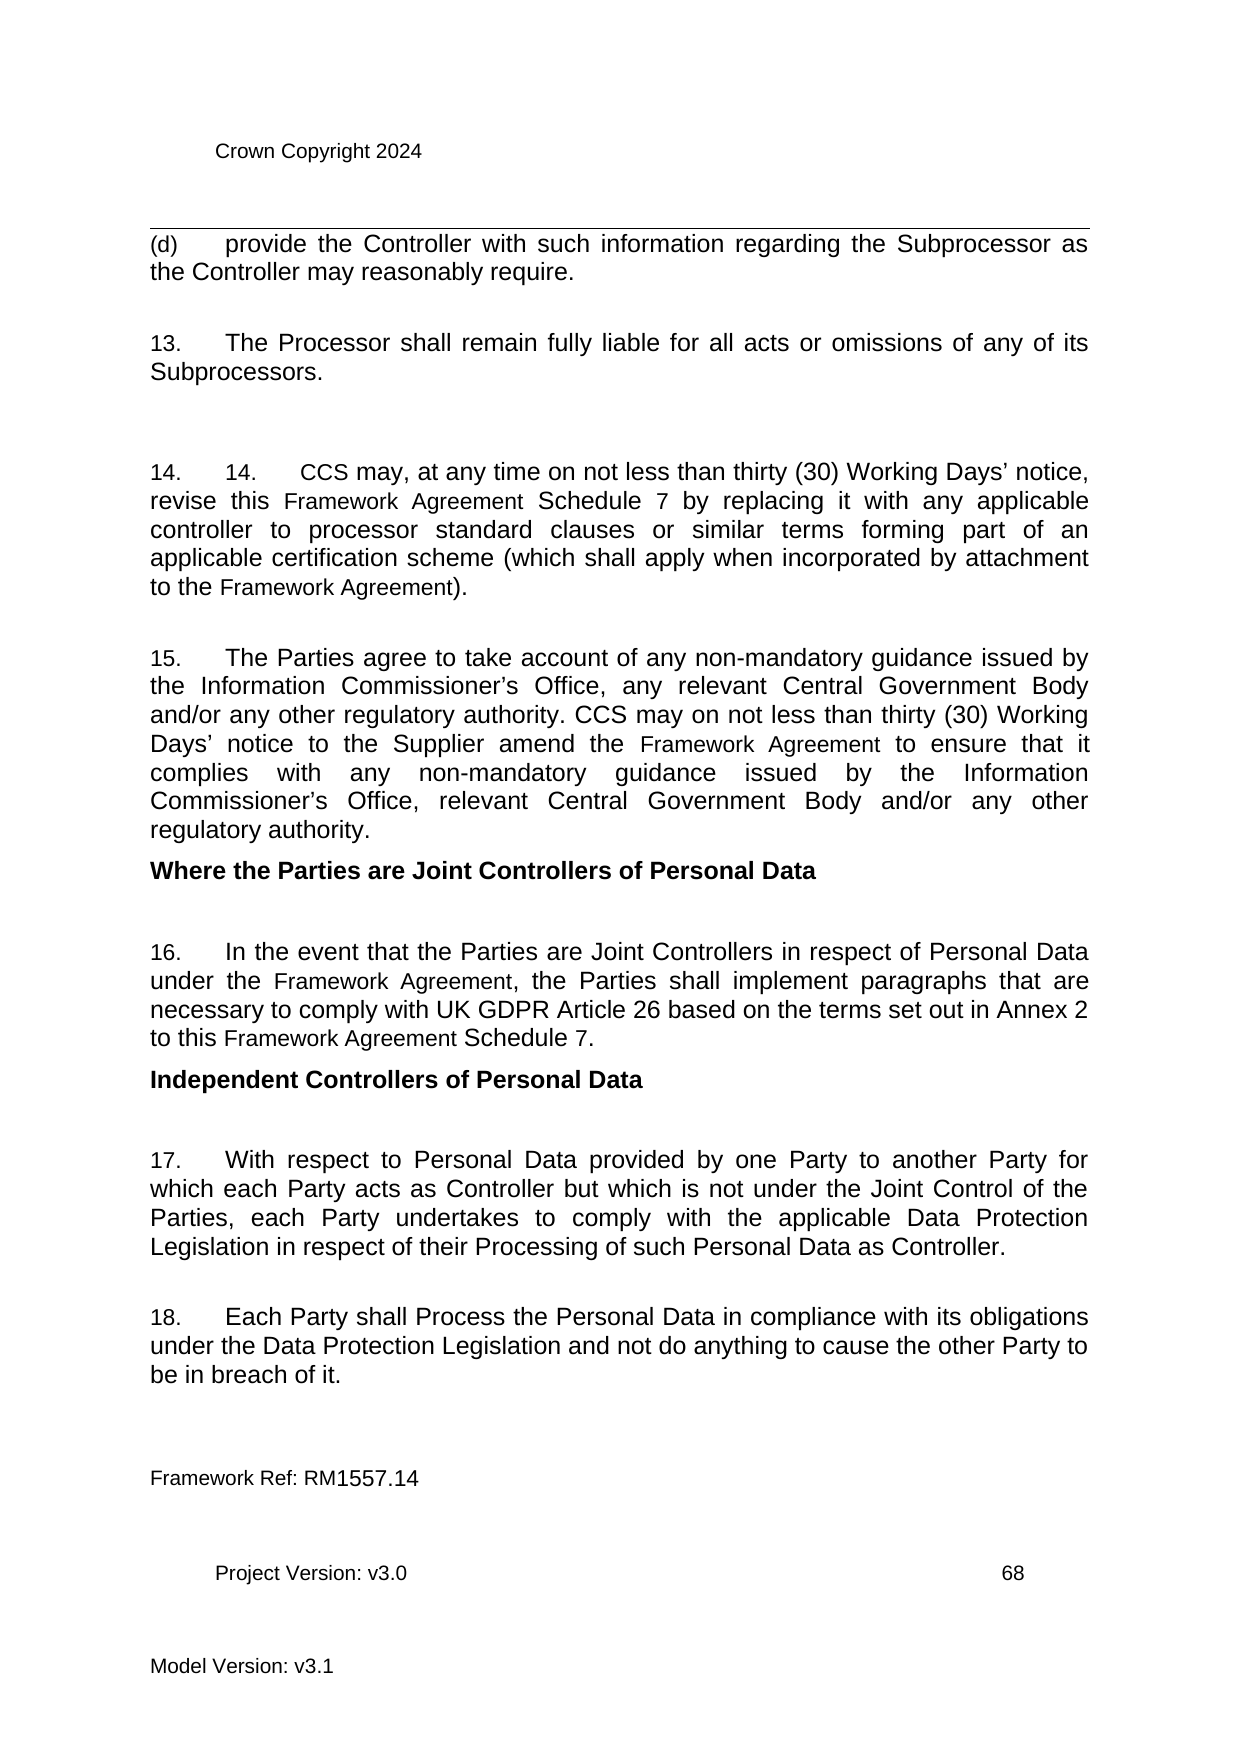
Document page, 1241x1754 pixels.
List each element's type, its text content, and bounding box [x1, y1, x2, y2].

subtitle Independent Controllers of Personal Data [150, 1064, 1090, 1093]
list Each Party shall Process the Personal Data in compliance with its obligations under the Data Protection Legislation and not do anything to cause the other Party to be in breach of it. [150, 1302, 1090, 1388]
list 14. CCS may, at any time on not less than thirty (30) Working Days’ notice, revise this Framework Agreement Schedule 7 by replacing it with any applicable controller to processor standard clauses or similar terms forming part of an applicable certification scheme (which shall apply when incorporated by attachment to the Framework Agreement). [150, 457, 1090, 601]
list The Parties agree to take account of any non-mandatory guidance issued by the Information Commissioner’s Office, any relevant Central Government Body and/or any other regulatory authority. CCS may on not less than thirty (30) Working Days’ notice to the Supplier amend the Framework Agreement to ensure that it complies with any non-mandatory guidance issued by the Information Commissioner’s Office, relevant Central Government Body and/or any other regulatory authority. [150, 642, 1090, 844]
subtitle Where the Parties are Joint Controllers of Personal Data [150, 856, 1090, 885]
list In the event that the Parties are Joint Controllers in respect of Personal Data under the Framework Agreement, the Parties shall implement paragraphs that are necessary to comply with UK GDPR Article 26 based on the terms set out in Annex 2 to this Framework Agreement Schedule 7. [150, 937, 1090, 1052]
list With respect to Personal Data provided by one Party to another Party for which each Party acts as Controller but which is not under the Joint Control of the Parties, each Party undertakes to comply with the applicable Data Protection Legislation in respect of their Processing of such Personal Data as Controller. [150, 1145, 1090, 1260]
list The Processor shall remain fully liable for all acts or omissions of any of its Subprocessors. [150, 328, 1090, 385]
list provide the Controller with such information regarding the Subprocessor as the Controller may reasonably require. [150, 228, 1090, 286]
